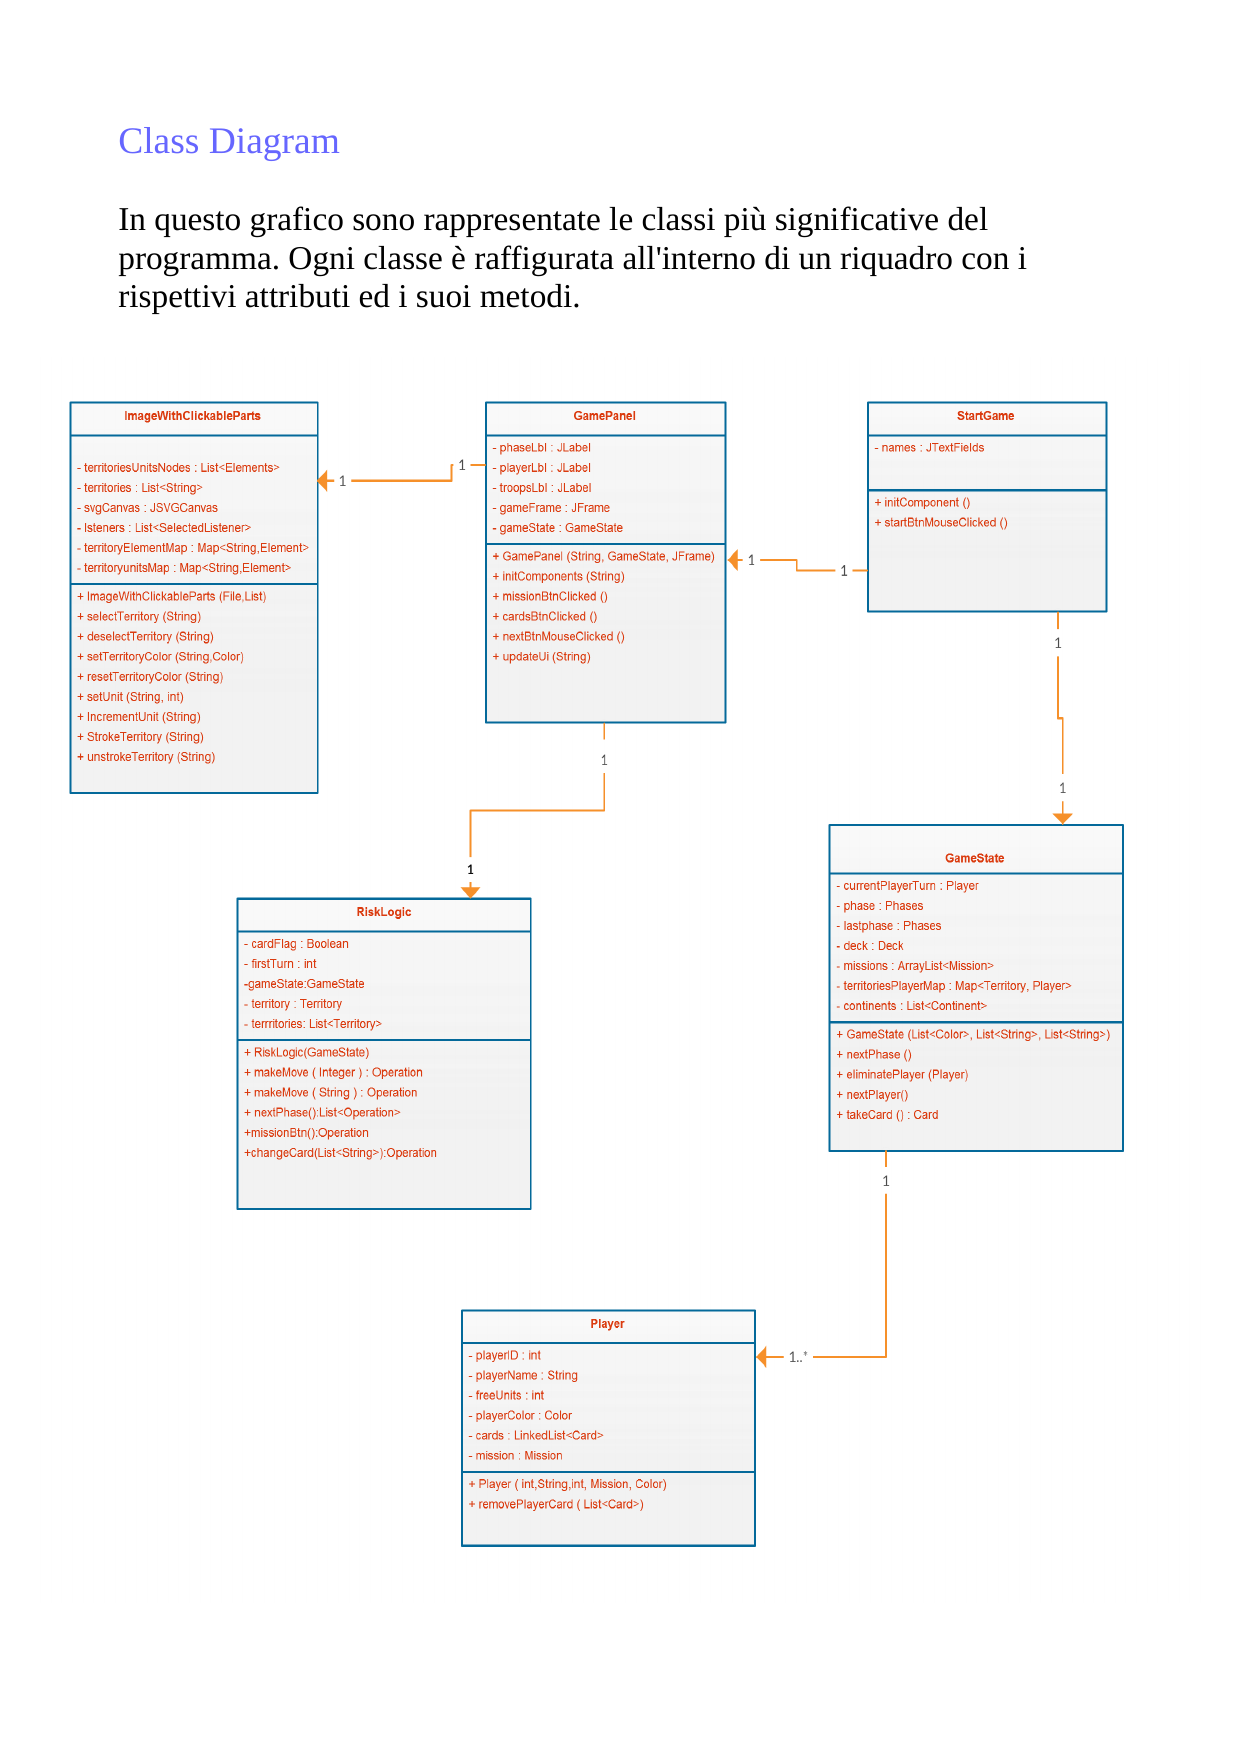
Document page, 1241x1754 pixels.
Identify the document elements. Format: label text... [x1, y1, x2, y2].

picture [30, 357, 1210, 1603]
text Class Diagram [118, 118, 1122, 161]
text In questo grafico sono rappresentate le classi più significative del programma. Ogni classe è raffigurata all'interno di un riquadro con i rispettivi attributi ed i suoi metodi. [118, 199, 1122, 314]
